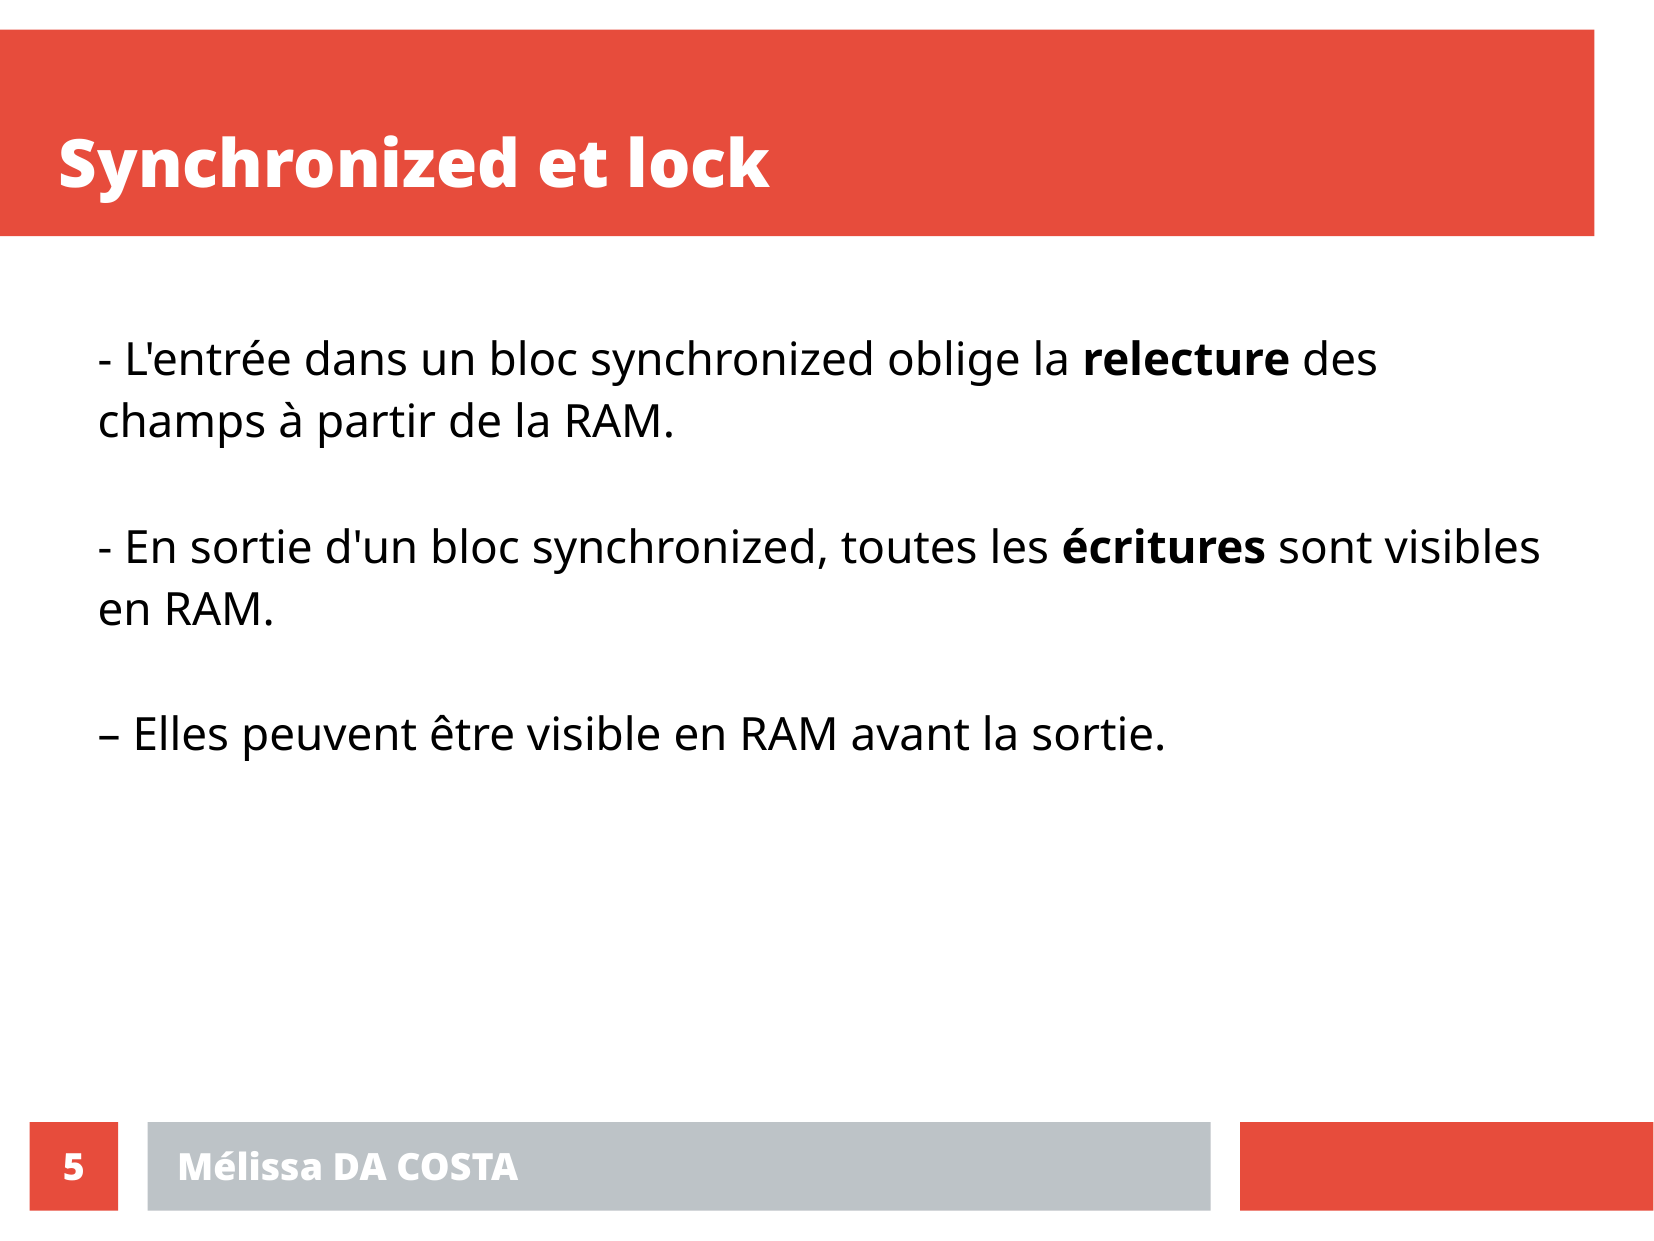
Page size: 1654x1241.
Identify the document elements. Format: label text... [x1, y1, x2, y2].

title Synchronized et lock [59, 59, 1595, 207]
text_box - L'entrée dans un bloc synchronized oblige la relecture des champs à partir de la RAM. - En sortie d'un bloc synchronized, toutes les écritures sont visibles en RAM. – Elles peuvent être visible en RAM avant la sortie. [82, 319, 1571, 707]
list [460, 295, 1625, 1063]
